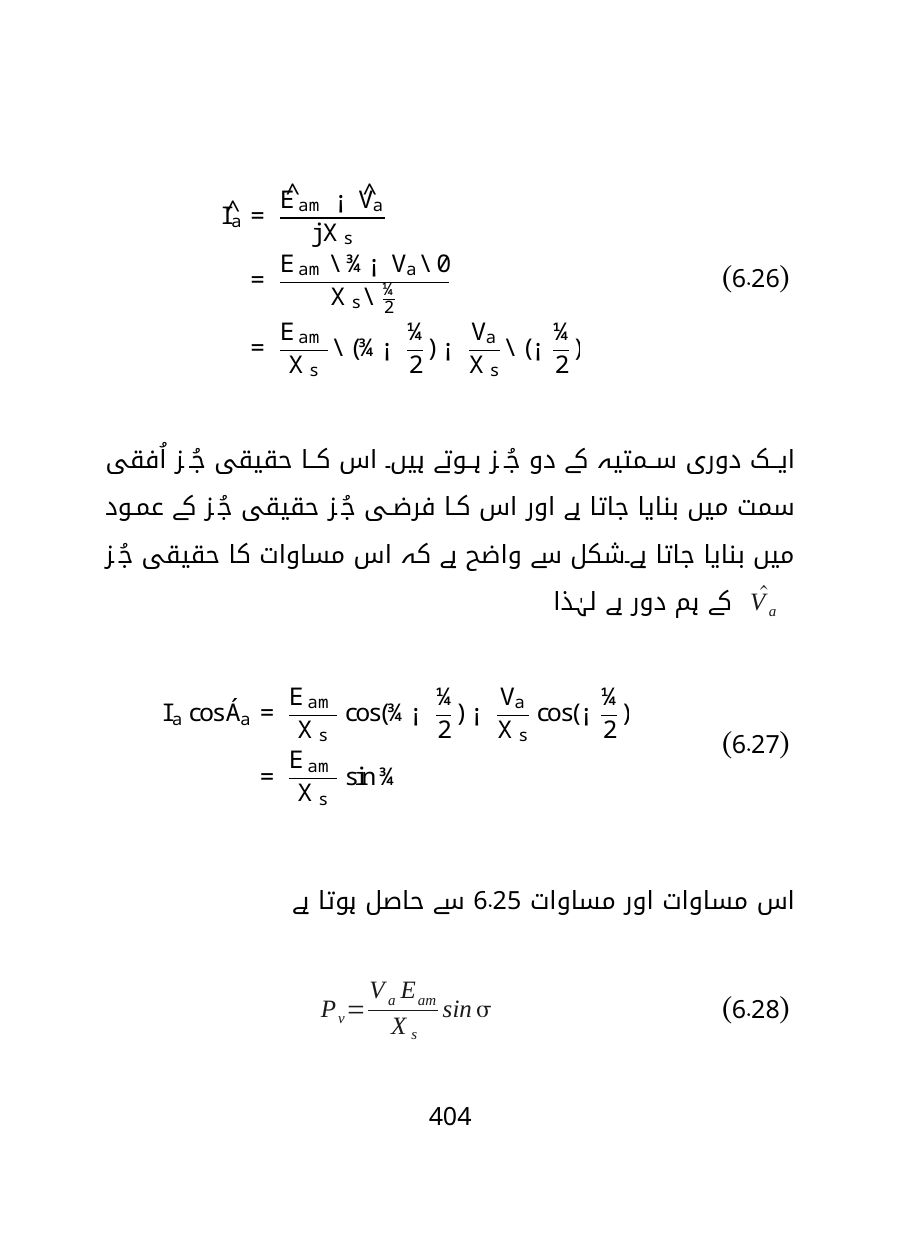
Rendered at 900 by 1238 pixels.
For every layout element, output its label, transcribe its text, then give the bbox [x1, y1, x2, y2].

text ایک دوری سمتیہ کے دو جُز ہوتے ہیں۔ اس کا حقیقی جُز اُفقی سمت میں بنایا جاتا ہے اور اس کا فرضی جُز حقیقی جُز کے عمود میں بنایا جاتا ہے۔شکل سے واضح ہے کہ اس مساوات کا حقیقی جُز کے ہم دور ہے لہٰذا [105, 436, 795, 626]
table_header [105, 169, 686, 402]
table_header (6.27) [693, 673, 795, 831]
table_header (6.26) [686, 169, 795, 402]
text اس مساوات اور مساوات 6.25 سے حاصل ہوتا ہے [105, 877, 795, 925]
table_header (6.28) [697, 971, 795, 1062]
table_header [105, 673, 692, 831]
table_header [105, 971, 697, 1062]
